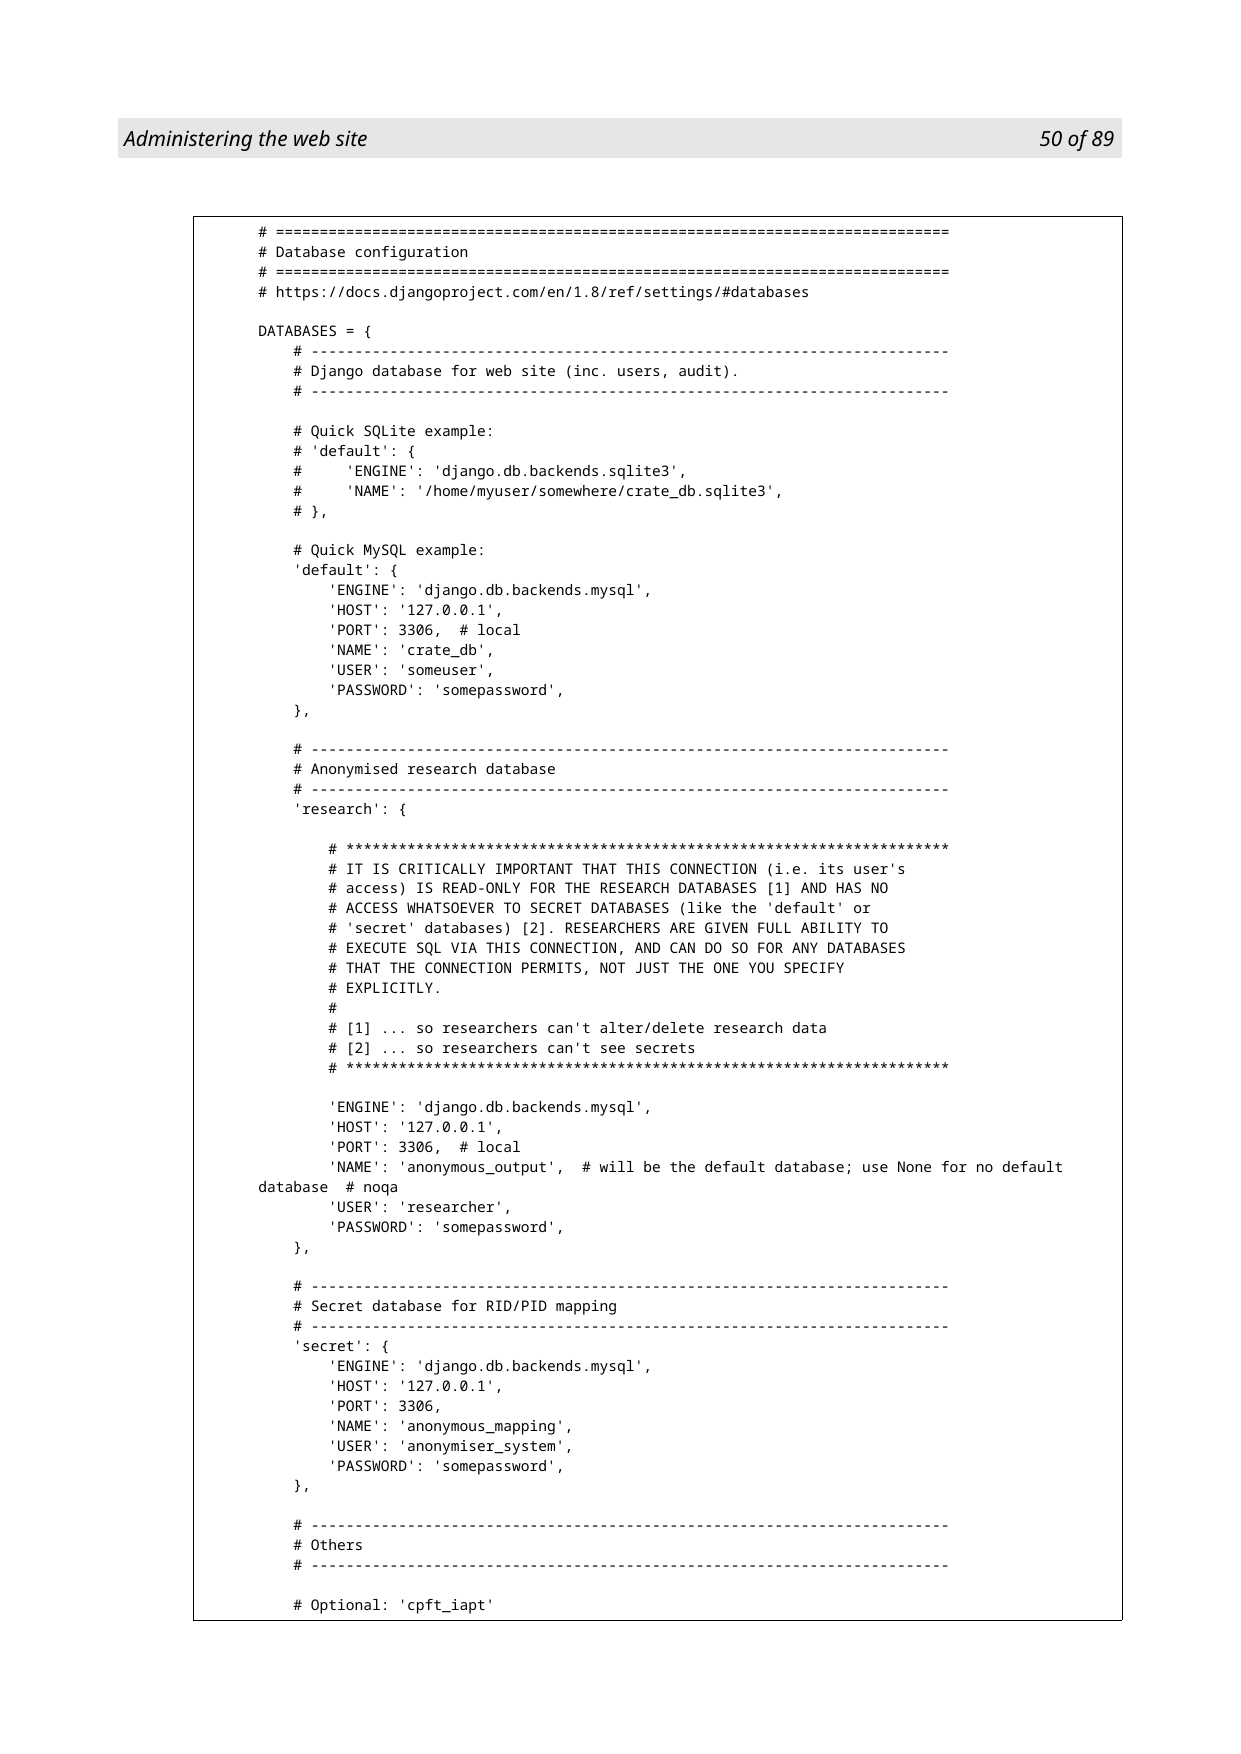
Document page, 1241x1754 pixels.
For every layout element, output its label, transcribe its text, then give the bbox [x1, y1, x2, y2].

table_header # ============================================================================= # Database configuration # ============================================================================= # https://docs.djangoproject.com/en/1.8/ref/settings/#databases DATABASES = { # ------------------------------------------------------------------------- # Django database for web site (inc. users, audit). # ------------------------------------------------------------------------- # Quick SQLite example: # 'default': { # 'ENGINE': 'django.db.backends.sqlite3', # 'NAME': '/home/myuser/somewhere/crate_db.sqlite3', # }, # Quick MySQL example: 'default': { 'ENGINE': 'django.db.backends.mysql', 'HOST': '127.0.0.1', 'PORT': 3306, # local 'NAME': 'crate_db', 'USER': 'someuser', 'PASSWORD': 'somepassword', }, # ------------------------------------------------------------------------- # Anonymised research database # ------------------------------------------------------------------------- 'research': { # ********************************************************************* # IT IS CRITICALLY IMPORTANT THAT THIS CONNECTION (i.e. its user's # access) IS READ-ONLY FOR THE RESEARCH DATABASES [1] AND HAS NO # ACCESS WHATSOEVER TO SECRET DATABASES (like the 'default' or # 'secret' databases) [2]. RESEARCHERS ARE GIVEN FULL ABILITY TO # EXECUTE SQL VIA THIS CONNECTION, AND CAN DO SO FOR ANY DATABASES # THAT THE CONNECTION PERMITS, NOT JUST THE ONE YOU SPECIFY # EXPLICITLY. # # [1] ... so researchers can't alter/delete research data # [2] ... so researchers can't see secrets # ********************************************************************* 'ENGINE': 'django.db.backends.mysql', 'HOST': '127.0.0.1', 'PORT': 3306, # local 'NAME': 'anonymous_output', # will be the default database; use None for no default database # noqa 'USER': 'researcher', 'PASSWORD': 'somepassword', }, # ------------------------------------------------------------------------- # Secret database for RID/PID mapping # ------------------------------------------------------------------------- 'secret': { 'ENGINE': 'django.db.backends.mysql', 'HOST': '127.0.0.1', 'PORT': 3306, 'NAME': 'anonymous_mapping', 'USER': 'anonymiser_system', 'PASSWORD': 'somepassword', }, # ------------------------------------------------------------------------- # Others # ------------------------------------------------------------------------- # Optional: 'cpft_iapt' [194, 217, 1122, 1620]
